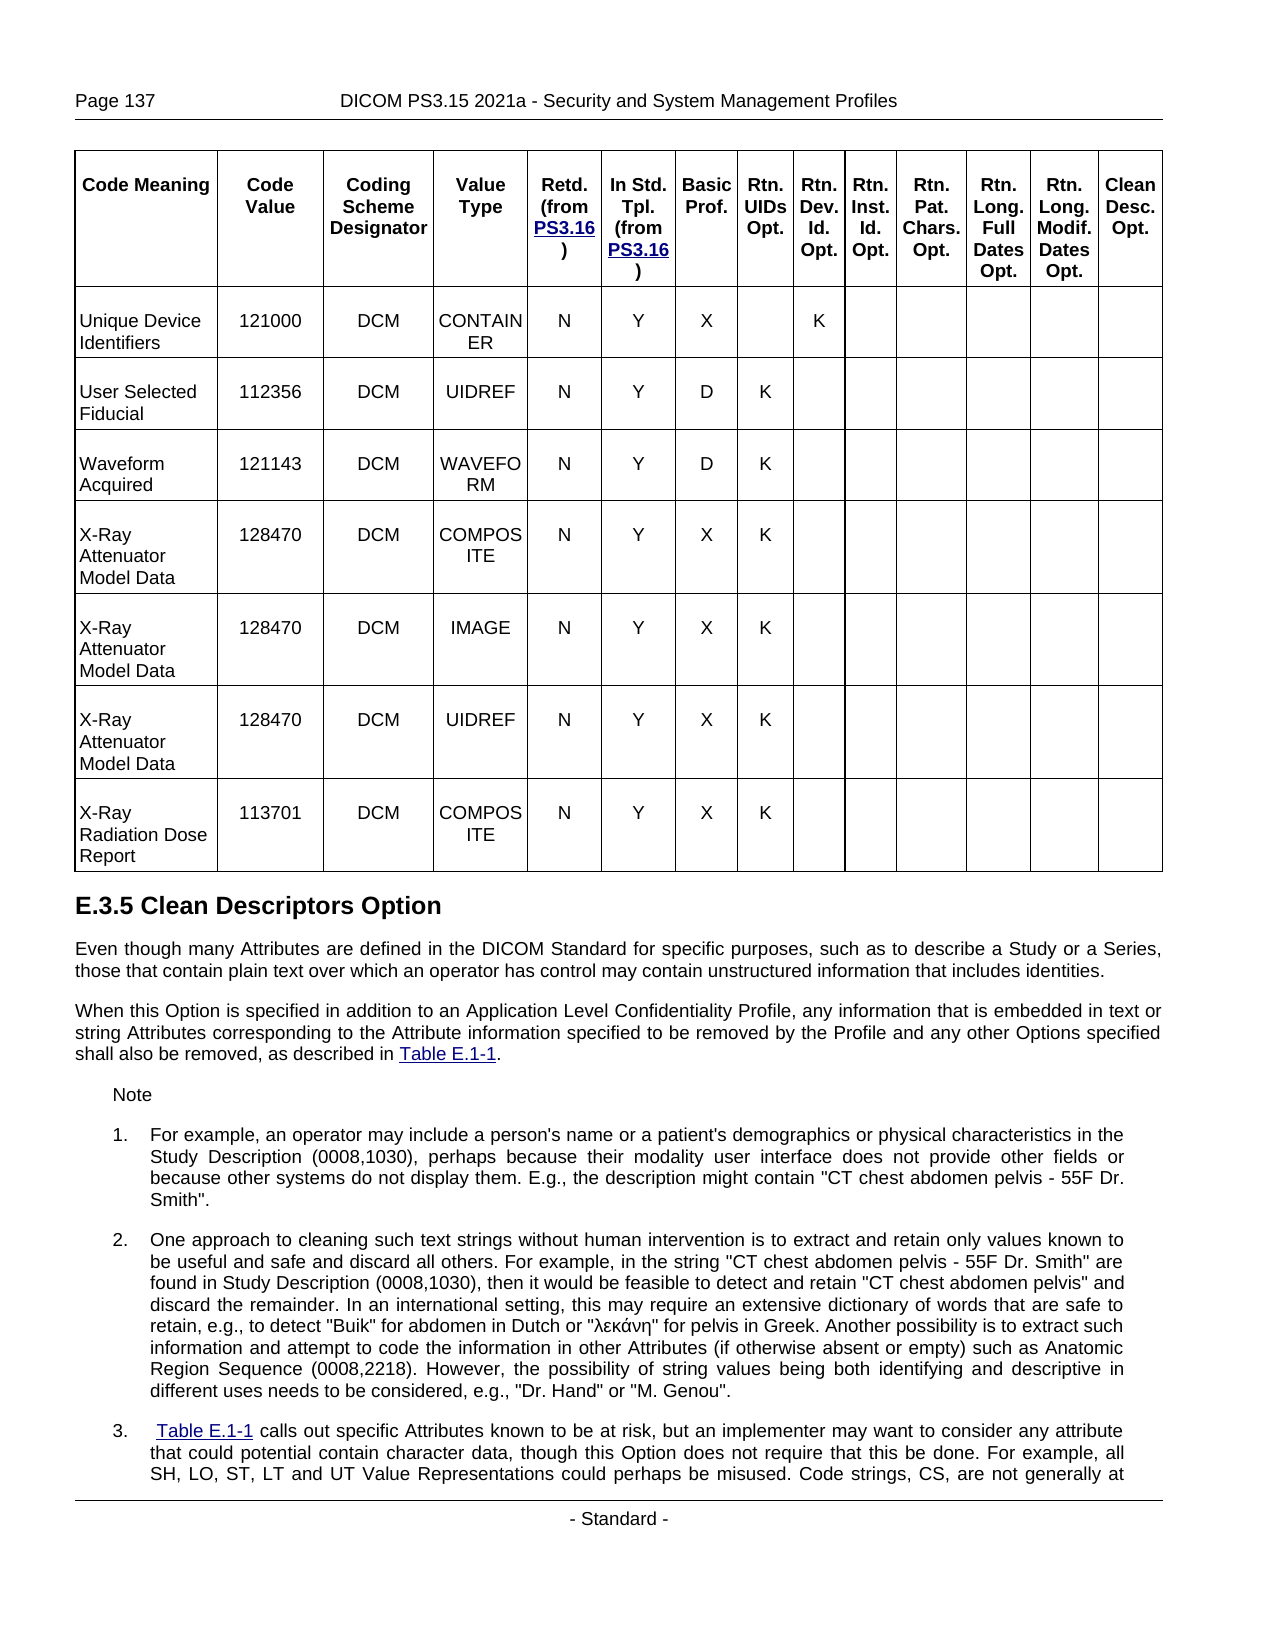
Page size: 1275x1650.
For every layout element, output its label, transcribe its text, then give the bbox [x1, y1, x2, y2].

table_cell [1099, 358, 1162, 428]
table_cell [846, 501, 896, 592]
table_cell [967, 594, 1030, 685]
table_header In Std. Tpl. (from PS3.16) [602, 151, 675, 286]
table_cell [1031, 287, 1098, 357]
table_cell K [738, 779, 793, 871]
text 1. For example, an operator may include a person's name or a patient's demographics or physical characteristics in the Study Description (0008,1030), perhaps because their modality user interface does not provide other fields or because other systems do not display them. E.g., the description might contain "CT chest abdomen pelvis - 55F Dr. Smith". [112, 1124, 1125, 1210]
table_cell 128470 [218, 501, 323, 592]
table_cell [1099, 594, 1162, 685]
table_cell X-Ray Attenuator Model Data [76, 594, 217, 685]
table_cell N [528, 594, 601, 685]
table_cell K [738, 501, 793, 592]
table_cell N [528, 686, 601, 778]
table_cell [794, 594, 844, 685]
table_cell Y [602, 358, 675, 428]
table_cell [1031, 686, 1098, 778]
table_cell X-Ray Attenuator Model Data [76, 501, 217, 592]
table_cell [846, 779, 896, 871]
table_cell X [676, 779, 737, 871]
table_cell D [676, 358, 737, 428]
table_cell DCM [324, 686, 433, 778]
table_cell K [738, 358, 793, 428]
table_cell UIDREF [434, 358, 527, 428]
table_cell [794, 430, 844, 500]
table_header Rtn. Pat. Chars. Opt. [897, 151, 966, 286]
table_cell X [676, 501, 737, 592]
table_cell CONTAINER [434, 287, 527, 357]
table_cell Y [602, 779, 675, 871]
table_cell Waveform Acquired [76, 430, 217, 500]
table_cell Y [602, 501, 675, 592]
table_cell Y [602, 594, 675, 685]
table_cell User Selected Fiducial [76, 358, 217, 428]
table_header Clean Desc. Opt. [1099, 151, 1162, 286]
table_cell [846, 430, 896, 500]
table_header Rtn. Dev. Id. Opt. [794, 151, 844, 286]
table_cell N [528, 287, 601, 357]
table_cell [897, 686, 966, 778]
table_cell [967, 430, 1030, 500]
table_cell DCM [324, 287, 433, 357]
table_cell WAVEFORM [434, 430, 527, 500]
table_cell [1099, 287, 1162, 357]
table_cell [967, 501, 1030, 592]
table_cell [967, 287, 1030, 357]
table_header Basic Prof. [676, 151, 737, 286]
table_cell Y [602, 430, 675, 500]
table_cell [1099, 779, 1162, 871]
table_cell N [528, 430, 601, 500]
table_cell [1099, 501, 1162, 592]
table_cell [1099, 686, 1162, 778]
table_cell COMPOSITE [434, 501, 527, 592]
table_cell [897, 501, 966, 592]
text Even though many Attributes are defined in the DICOM Standard for specific purposes, such as to describe a Study or a Series, those that contain plain text over which an operator has control may contain unstructured information that includes identities. [75, 938, 1162, 981]
table_cell 128470 [218, 686, 323, 778]
table_cell X [676, 686, 737, 778]
table_cell [1031, 430, 1098, 500]
text 3. Table E.1-1 calls out specific Attributes known to be at risk, but an implementer may want to consider any attribute that could potential contain character data, though this Option does not require that this be done. For example, all SH, LO, ST, LT and UT Value Representations could perhaps be misused. Code strings, CS, are not generally at [112, 1420, 1125, 1485]
table_cell [967, 686, 1030, 778]
table_cell [967, 358, 1030, 428]
table_header Retd. (from PS3.16) [528, 151, 601, 286]
table_cell DCM [324, 358, 433, 428]
table_header Code Meaning [76, 151, 217, 286]
table_cell 121143 [218, 430, 323, 500]
table_cell IMAGE [434, 594, 527, 685]
table_cell [897, 287, 966, 357]
table_cell [897, 594, 966, 685]
table_cell X [676, 594, 737, 685]
table_header Rtn. Inst. Id. Opt. [846, 151, 896, 286]
table_cell [794, 686, 844, 778]
table_cell K [738, 594, 793, 685]
table_cell Y [602, 287, 675, 357]
table_cell [846, 287, 896, 357]
table_cell [846, 594, 896, 685]
table_cell DCM [324, 779, 433, 871]
text E.3.5 Clean Descriptors Option [75, 891, 1162, 919]
table_cell 113701 [218, 779, 323, 871]
table_cell [1031, 779, 1098, 871]
table_header Rtn. Long. Full Dates Opt. [967, 151, 1030, 286]
table_cell 112356 [218, 358, 323, 428]
table_cell 121000 [218, 287, 323, 357]
table_cell 128470 [218, 594, 323, 685]
table_cell Unique Device Identifiers [76, 287, 217, 357]
table_cell [1099, 430, 1162, 500]
table_cell [846, 686, 896, 778]
table_cell COMPOSITE [434, 779, 527, 871]
table_cell DCM [324, 594, 433, 685]
table_cell D [676, 430, 737, 500]
table_cell [897, 358, 966, 428]
table_cell X [676, 287, 737, 357]
table_cell [794, 358, 844, 428]
table_cell Y [602, 686, 675, 778]
table_cell N [528, 501, 601, 592]
table_cell DCM [324, 501, 433, 592]
table_cell [1031, 501, 1098, 592]
table_cell [897, 430, 966, 500]
table_cell K [794, 287, 844, 357]
table_header Rtn. Long. Modif. Dates Opt. [1031, 151, 1098, 286]
table_cell [738, 287, 793, 357]
table_cell UIDREF [434, 686, 527, 778]
table_cell X-Ray Radiation Dose Report [76, 779, 217, 871]
table_cell [794, 779, 844, 871]
table_header Code Value [218, 151, 323, 286]
table_header Value Type [434, 151, 527, 286]
table_cell [794, 501, 844, 592]
table_header Rtn. UIDs Opt. [738, 151, 793, 286]
table_cell [846, 358, 896, 428]
table_cell DCM [324, 430, 433, 500]
table_cell X-Ray Attenuator Model Data [76, 686, 217, 778]
table_cell [967, 779, 1030, 871]
table_cell [1031, 594, 1098, 685]
table_header Coding Scheme Designator [324, 151, 433, 286]
text 2. One approach to cleaning such text strings without human intervention is to extract and retain only values known to be useful and safe and discard all others. For example, in the string "CT chest abdomen pelvis - 55F Dr. Smith" are found in Study Description (0008,1030), then it would be feasible to detect and retain "CT chest abdomen pelvis" and discard the remainder. In an international setting, this may require an extensive dictionary of words that are safe to retain, e.g., to detect "Buik" for abdomen in Dutch or "λεκάνη" for pelvis in Greek. Another possibility is to extract such information and attempt to code the information in other Attributes (if otherwise absent or empty) such as Anatomic Region Sequence (0008,2218). However, the possibility of string values being both identifying and descriptive in different uses needs to be considered, e.g., "Dr. Hand" or "M. Genou". [112, 1229, 1125, 1401]
table_cell [897, 779, 966, 871]
table_cell K [738, 686, 793, 778]
text When this Option is specified in addition to an Application Level Confidentiality Profile, any information that is embedded in text or string Attributes corresponding to the Attribute information specified to be removed by the Profile and any other Options specified shall also be removed, as described in Table E.1-1. [75, 1000, 1162, 1065]
text Note [112, 1083, 1125, 1105]
table_cell N [528, 779, 601, 871]
table_cell [1031, 358, 1098, 428]
table_cell K [738, 430, 793, 500]
table_cell N [528, 358, 601, 428]
